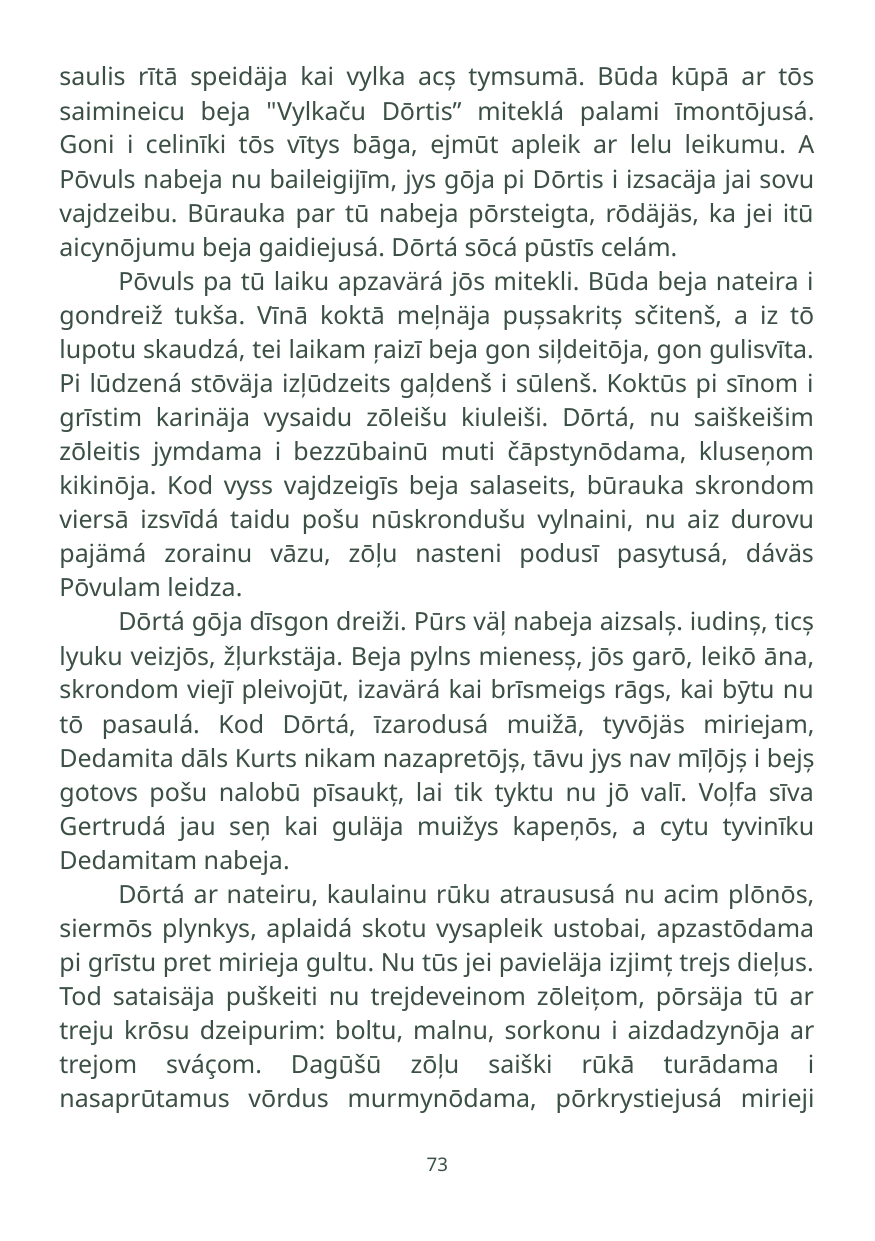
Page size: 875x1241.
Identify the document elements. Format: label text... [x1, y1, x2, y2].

text Pōvuls pa tū laiku apzavärá jōs mitekli. Būda beja nateira i gondreiž tukša. Vīnā koktā meļnäja pușsakritș sčitenš, a iz tō lupotu skaudzá, tei laikam ŗaizī beja gon siļdeitōja, gon gulisvīta. Pi lūdzená stōväja izļūdzeits gaļdenš i sūlenš. Koktūs pi sīnom i grīstim karinäja vysaidu zōleišu kiuleiši. Dōrtá, nu saiškeišim zōleitis jymdama i bezzūbainū muti čāpstynōdama, kluseņom kikinōja. Kod vyss vajdzeigīs beja salaseits, būrauka skrondom viersā izsvīdá taidu pošu nūskrondušu vylnaini, nu aiz durovu pajämá zorainu vāzu, zōļu nasteni podusī pasytusá, dáväs Pōvulam leidza. [59, 263, 815, 604]
text Dōrtá ar nateiru, kaulainu rūku atraususá nu acim plōnōs, siermōs plynkys, aplaidá skotu vysapleik ustobai, apzastōdama pi grīstu pret mirieja gultu. Nu tūs jei pavieläja izjimț trejs dieļus. Tod sataisäja puškeiti nu trejdeveinom zōleițom, pōrsäja tū ar treju krōsu dzeipurim: boltu, malnu, sorkonu i aizdadzynōja ar trejom sváçom. Dagūšū zōļu saiški rūkā turādama i nasaprūtamus vōrdus murmynōdama, pōrkrystiejusá mirieji [59, 877, 815, 1115]
text Dōrtá gōja dīsgon dreiži. Pūrs väļ nabeja aizsalș. iudinș, ticș lyuku veizjōs, žļurkstäja. Beja pylns mienesș, jōs garō, leikō āna, skrondom viejī pleivojūt, izavärá kai brīsmeigs rāgs, kai bȳtu nu tō pasaulá. Kod Dōrtá, īzarodusá muižā, tyvōjäs miriejam, Dedamita dāls Kurts nikam nazapretōjș, tāvu jys nav mīļōjș i bejș gotovs pošu nalobū pīsaukț, lai tik tyktu nu jō valī. Voļfa sīva Gertrudá jau seņ kai guläja muižys kapeņōs, a cytu tyvinīku Dedamitam nabeja. [59, 604, 815, 877]
text saulis rītā speidäja kai vylka acș tymsumā. Būda kūpā ar tōs saimineicu beja "Vylkaču Dōrtis” miteklá palami īmontōjusá. Goni i celinīki tōs vītys bāga, ejmūt apleik ar lelu leikumu. A Pōvuls nabeja nu baileigijīm, jys gōja pi Dōrtis i izsacäja jai sovu vajdzeibu. Būrauka par tū nabeja pōrsteigta, rōdäjäs, ka jei itū aicynōjumu beja gaidiejusá. Dōrtá sōcá pūstīs celám. [59, 59, 815, 263]
